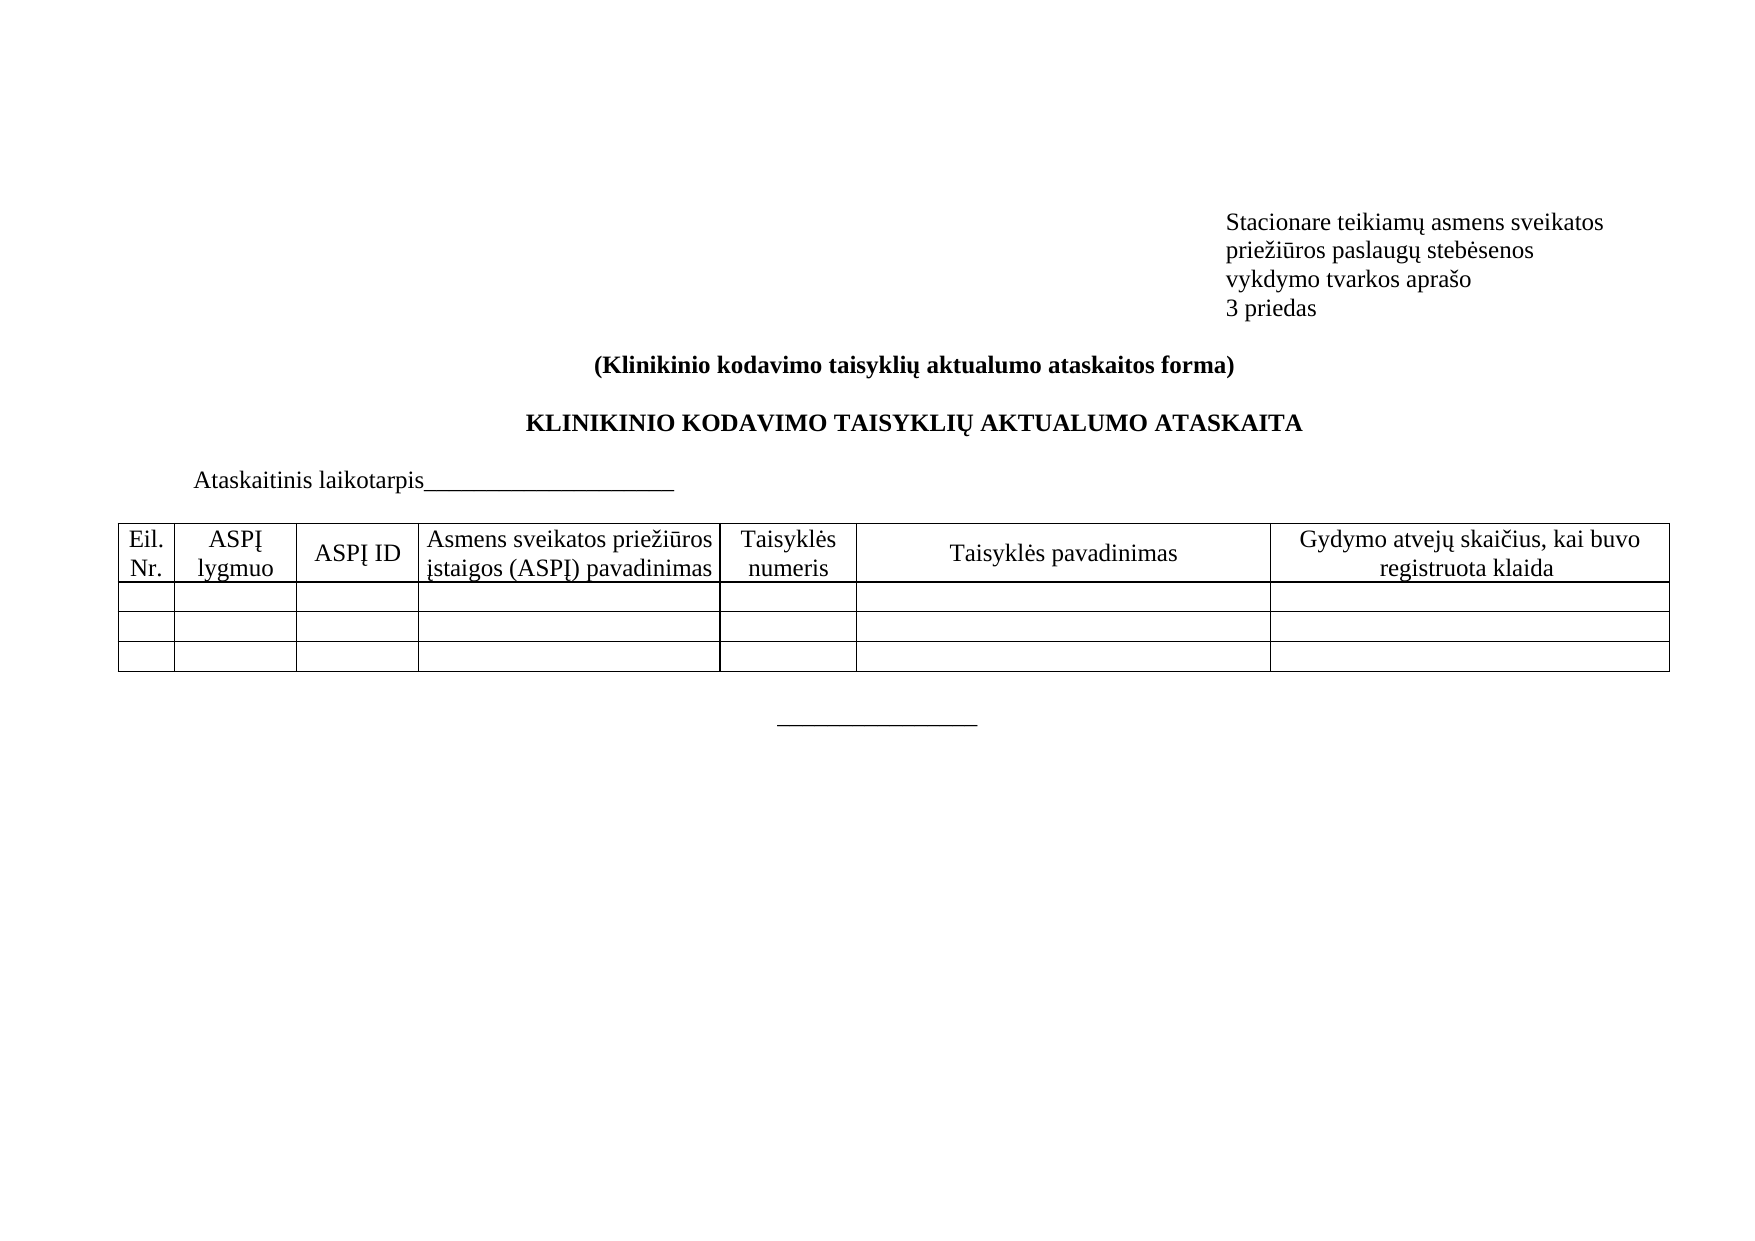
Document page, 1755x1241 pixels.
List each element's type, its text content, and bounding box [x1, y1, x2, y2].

table_header Eil. Nr. [119, 524, 174, 581]
table_header ASPĮ ID [297, 524, 418, 581]
table_cell [119, 612, 174, 641]
table_cell [297, 612, 418, 641]
table_cell [857, 583, 1270, 611]
table_cell [297, 642, 418, 671]
table_cell [857, 612, 1270, 641]
table_cell [175, 583, 296, 611]
text KLINIKINIO KODAVIMO TAISYKLIŲ AKTUALUMO ATASKAITA [118, 408, 1636, 437]
table_cell [419, 612, 719, 641]
text 3 priedas [649, 293, 1636, 322]
text Ataskaitinis laikotarpis____________________ [118, 465, 1636, 494]
table_header Asmens sveikatos priežiūros įstaigos (ASPĮ) pavadinimas [419, 524, 719, 581]
table_header ASPĮ lygmuo [175, 524, 296, 581]
text Stacionare teikiamų asmens sveikatos [649, 207, 1636, 235]
text vykdymo tvarkos aprašo [649, 264, 1636, 293]
table_cell [857, 642, 1270, 671]
table_cell [297, 583, 418, 611]
table_cell [419, 583, 719, 611]
table_cell [1271, 583, 1669, 611]
table_cell [721, 583, 856, 611]
table_cell [1271, 612, 1669, 641]
table_cell [721, 612, 856, 641]
table_cell [419, 642, 719, 671]
table_cell [721, 642, 856, 671]
table_cell [175, 642, 296, 671]
table_cell [119, 583, 174, 611]
table_header Taisyklės pavadinimas [857, 524, 1270, 581]
text priežiūros paslaugų stebėsenos [649, 235, 1636, 264]
table_cell [119, 642, 174, 671]
table_cell [1271, 642, 1669, 671]
table_header Gydymo atvejų skaičius, kai buvo registruota klaida [1271, 524, 1669, 581]
text ________________ [118, 701, 1636, 729]
text (Klinikinio kodavimo taisyklių aktualumo ataskaitos forma) [118, 350, 1636, 379]
table_cell [175, 612, 296, 641]
table_header Taisyklės numeris [721, 524, 856, 581]
